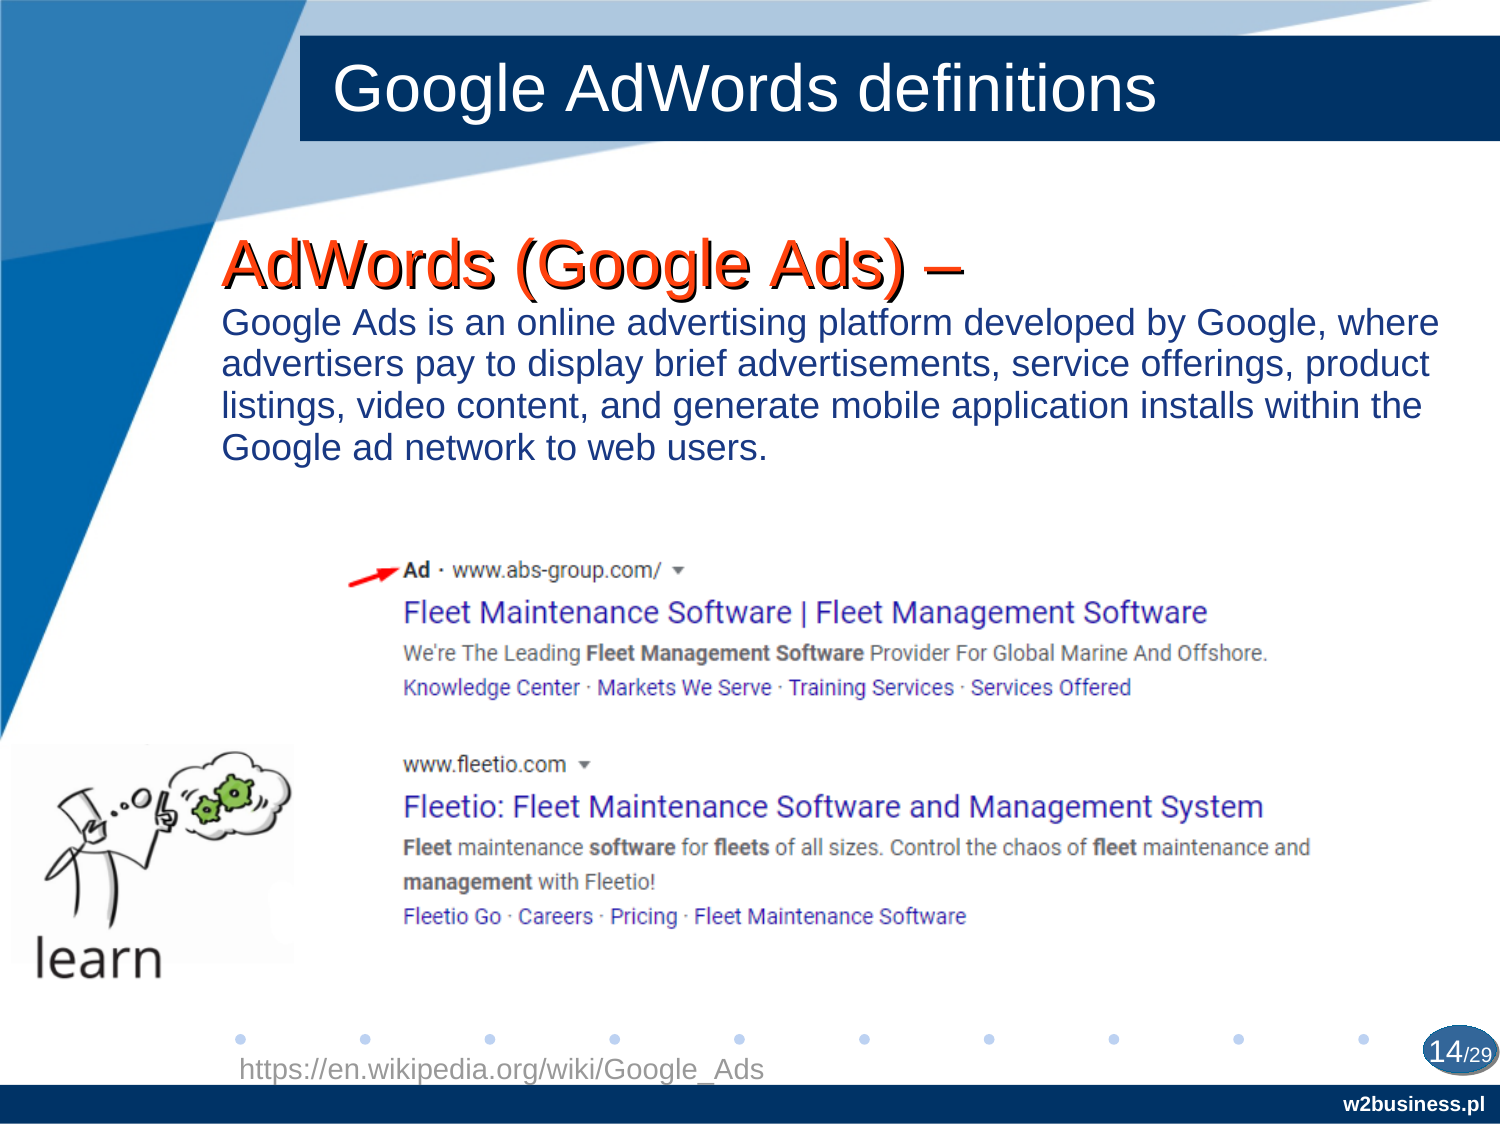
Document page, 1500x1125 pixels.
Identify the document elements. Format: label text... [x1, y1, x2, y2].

title Google AdWords definitions [300, 35, 1500, 142]
list AdWords (Google Ads) – Google Ads is an online advertising platform developed by Google, where advertisers pay to display brief advertisements, service offerings, product listings, video content, and generate mobile application installs within the Google ad network to web users. [206, 218, 1489, 496]
text_box https://en.wikipedia.org/wiki/Google_Ads [224, 1045, 1465, 1105]
picture [0, 0, 1500, 987]
picture [311, 531, 1376, 962]
